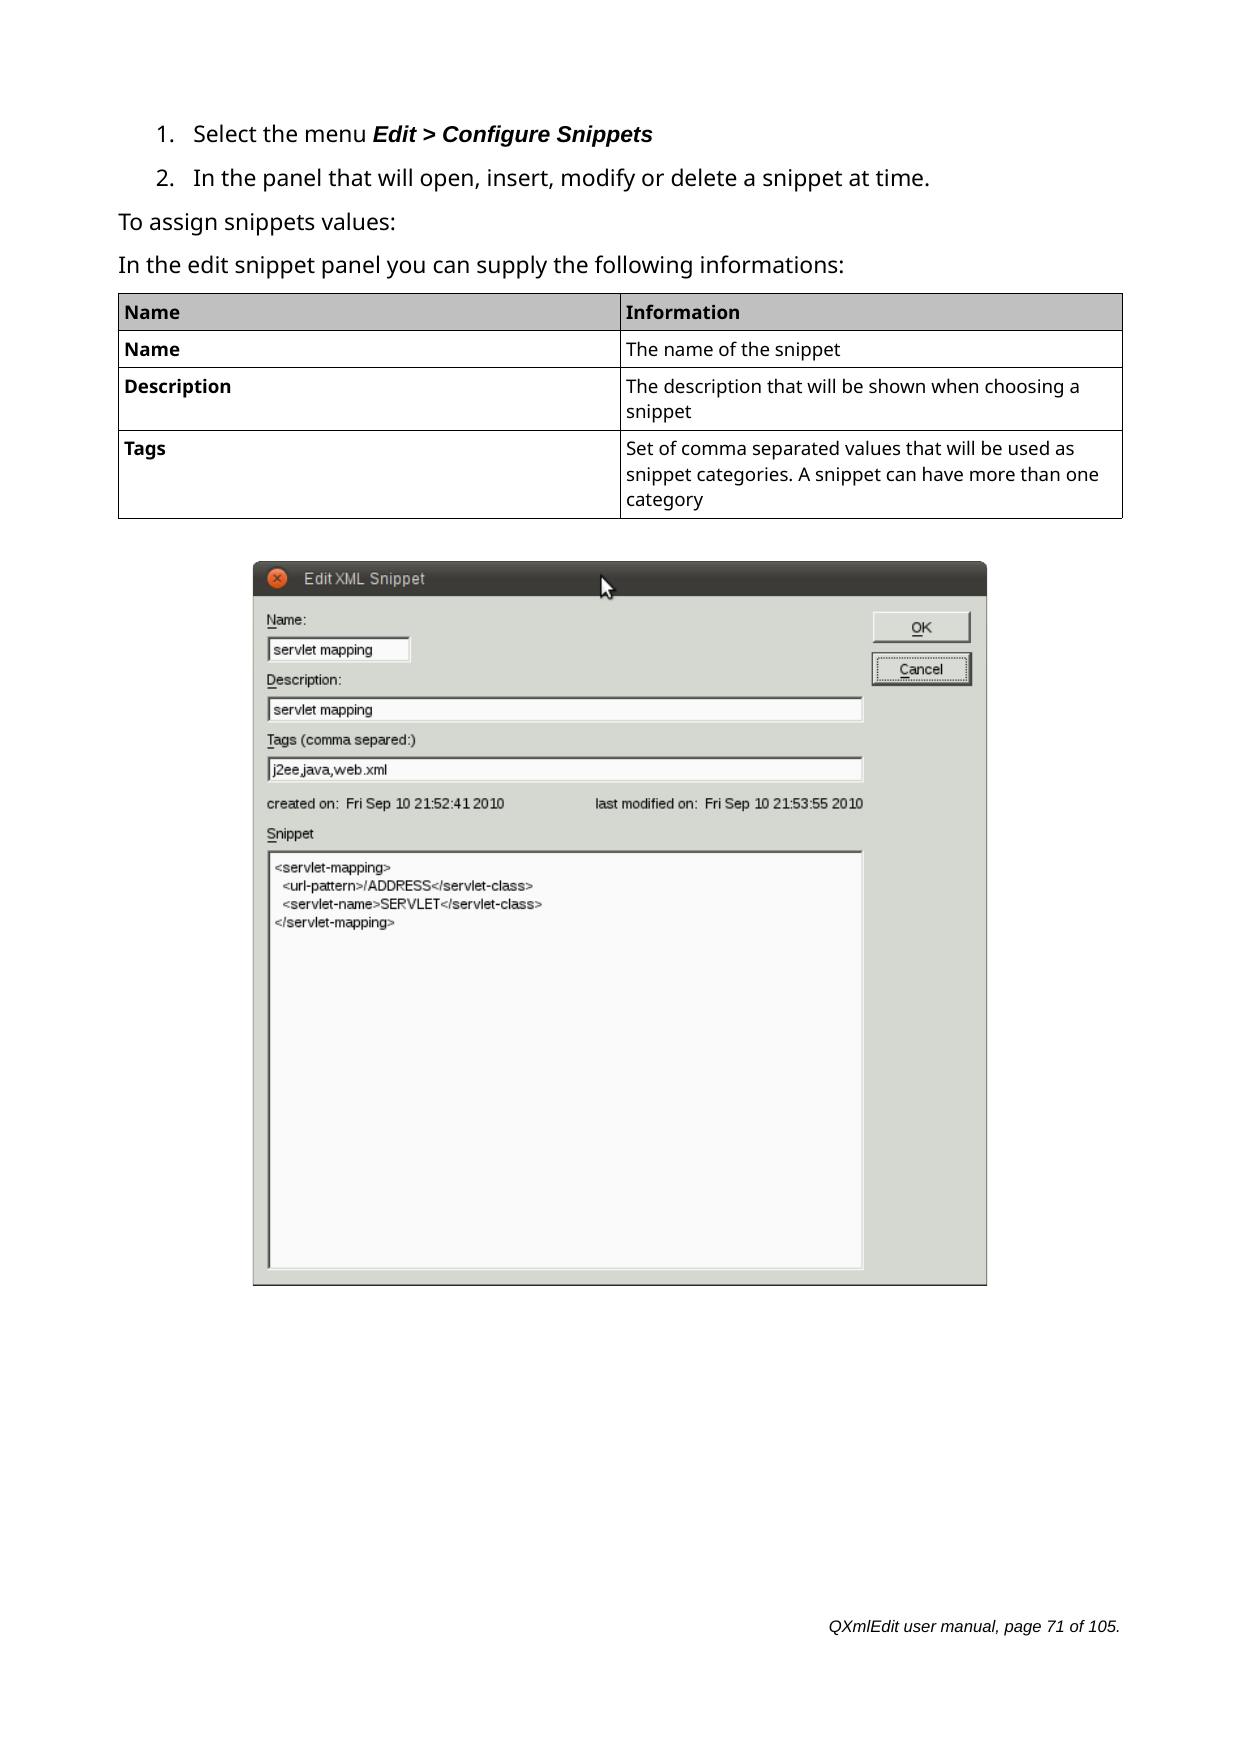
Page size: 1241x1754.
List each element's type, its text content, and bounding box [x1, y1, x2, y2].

text In the edit snippet panel you can supply the following informations: [118, 249, 1122, 281]
list Select the menu Edit > Configure Snippets [156, 118, 1122, 149]
list In the panel that will open, insert, modify or delete a snippet at time. [156, 162, 1122, 193]
picture [252, 561, 988, 1286]
text To assign snippets values: [118, 206, 1122, 237]
table_cell Name [119, 331, 620, 367]
table_cell Tags [119, 431, 620, 518]
table_header Name [119, 294, 620, 330]
table_cell Description [119, 368, 620, 430]
table_cell The name of the snippet [621, 331, 1122, 367]
table_cell Set of comma separated values that will be used as snippet categories. A snippet can have more than one category [621, 431, 1122, 518]
table_cell The description that will be shown when choosing a snippet [621, 368, 1122, 430]
table_header Information [621, 294, 1122, 330]
